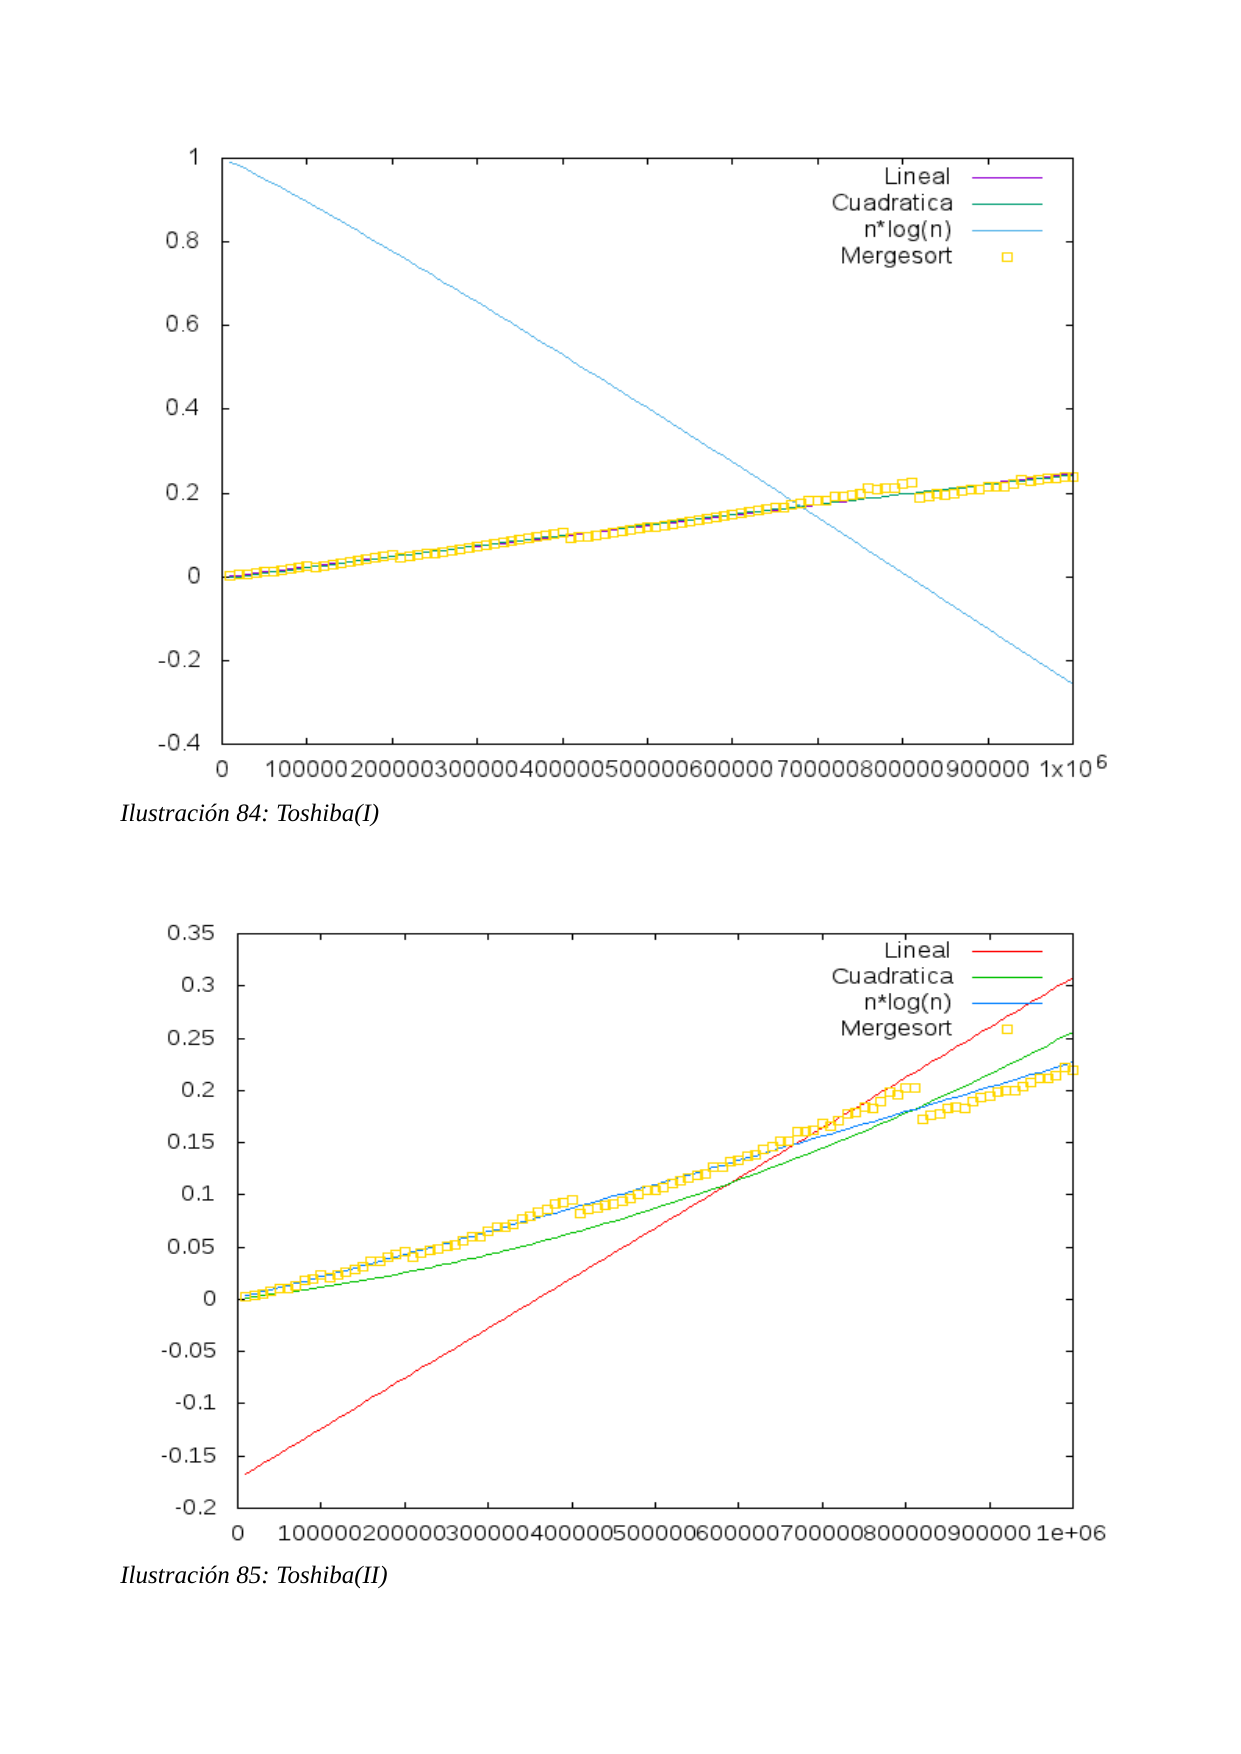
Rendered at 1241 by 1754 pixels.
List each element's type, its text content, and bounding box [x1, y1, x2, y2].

picture [120, 906, 1121, 1561]
picture [120, 130, 1121, 798]
text Ilustración 84: Toshiba(I) [120, 798, 1120, 827]
text Ilustración 85: Toshiba(II) [120, 1561, 1120, 1589]
